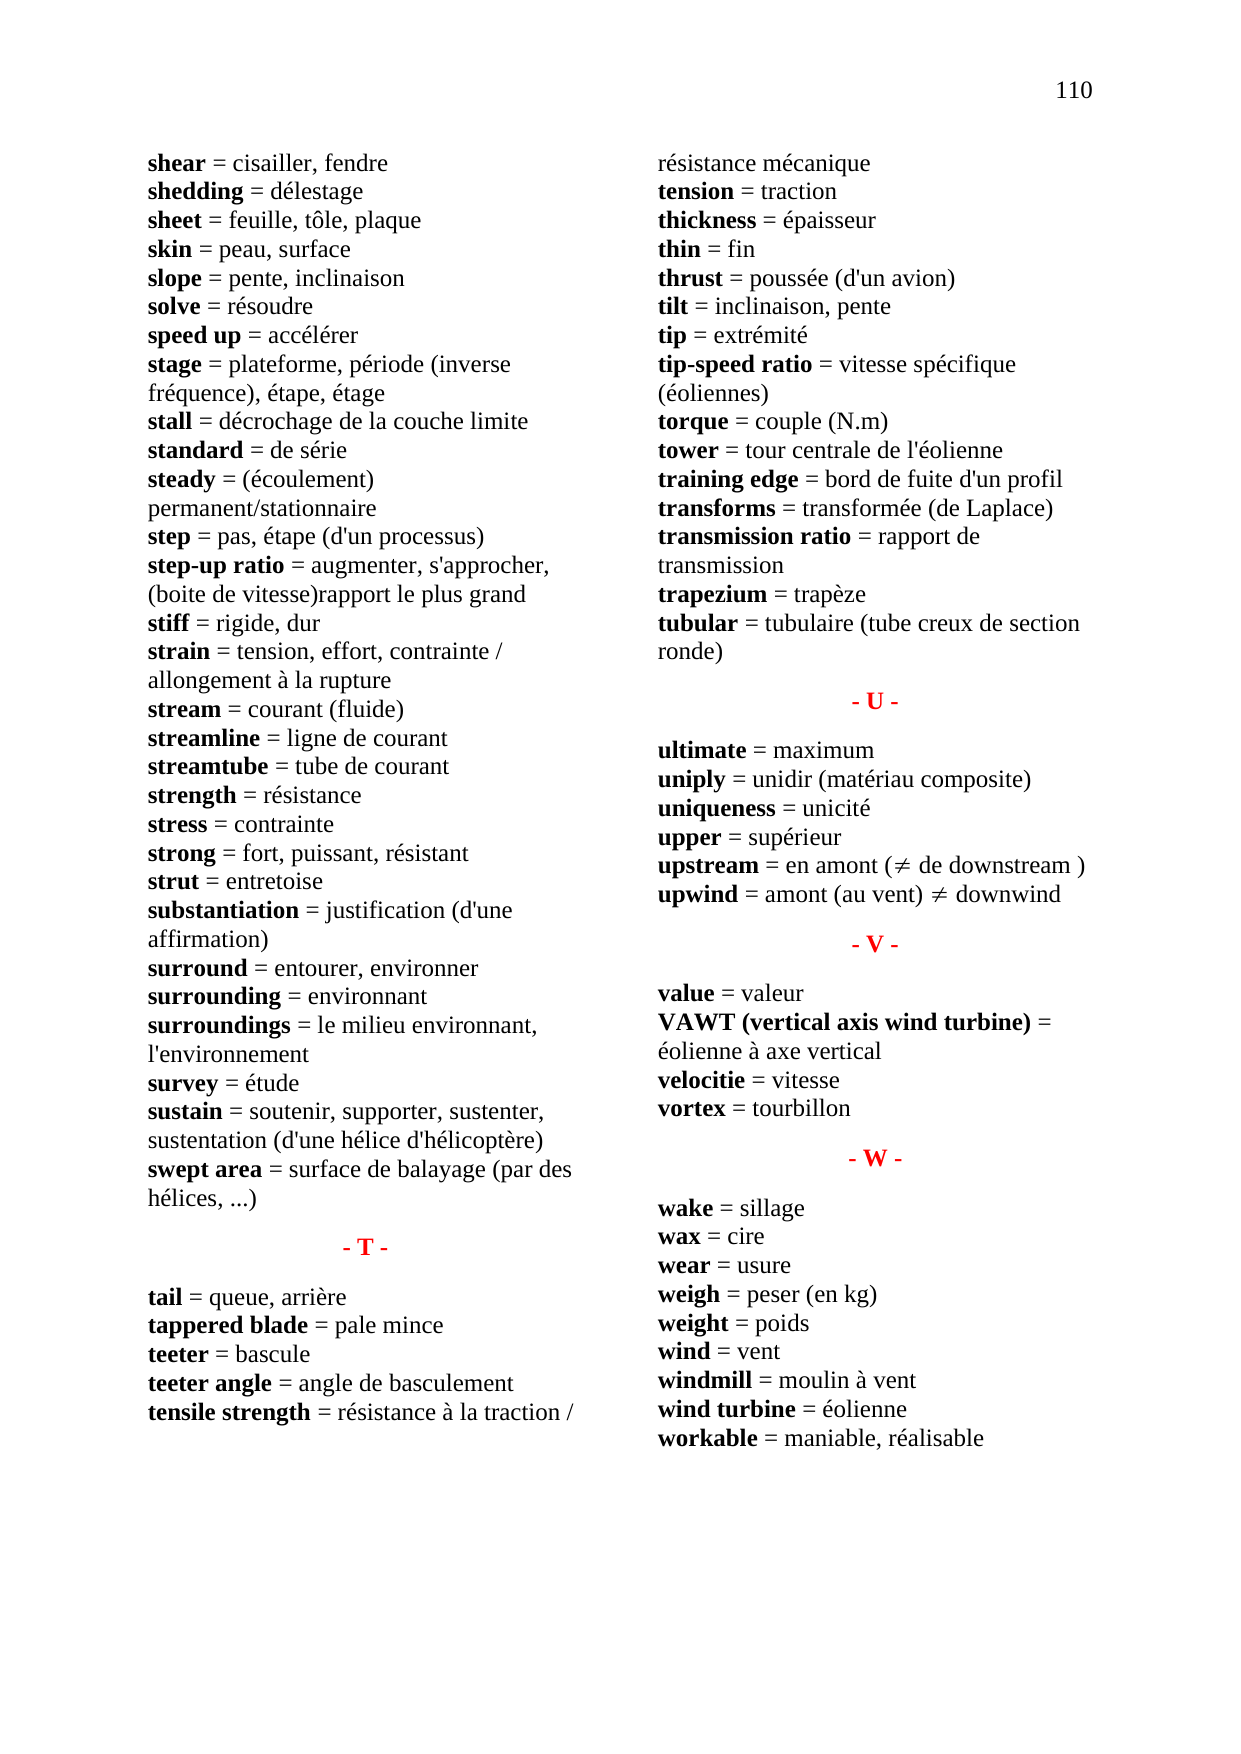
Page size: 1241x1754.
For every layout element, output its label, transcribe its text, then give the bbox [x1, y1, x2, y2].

text - W - [658, 1143, 1092, 1172]
text - U - [658, 686, 1092, 715]
text résistance mécanique tension = traction thickness = épaisseur thin = fin thrust = poussée (d'un avion) tilt = inclinaison, pente tip = extrémité tip-speed ratio = vitesse spécifique (éoliennes) torque = couple (N.m) tower = tour centrale de l'éolienne training edge = bord de fuite d'un profil transforms = transformée (de Laplace) transmission ratio = rapport de transmission trapezium = trapèze tubular = tubulaire (tube creux de section ronde) [658, 148, 1092, 665]
text ultimate = maximum uniply = unidir (matériau composite) uniqueness = unicité upper = supérieur upstream = en amont ( de downstream ) upwind = amont (au vent)  downwind [658, 736, 1092, 908]
text tail = queue, arrière tappered blade = pale mince teeter = bascule teeter angle = angle de basculement tensile strength = résistance à la traction / [148, 1282, 583, 1426]
text wake = sillage wax = cire wear = usure weigh = peser (en kg) weight = poids wind = vent windmill = moulin à vent wind turbine = éolienne workable = maniable, réalisable [658, 1193, 1092, 1451]
text shear = cisailler, fendre shedding = délestage sheet = feuille, tôle, plaque skin = peau, surface slope = pente, inclinaison solve = résoudre speed up = accélérer stage = plateforme, période (inverse fréquence), étape, étage stall = décrochage de la couche limite standard = de série steady = (écoulement) permanent/stationnaire step = pas, étape (d'un processus) step-up ratio = augmenter, s'approcher, (boite de vitesse)rapport le plus grand stiff = rigide, dur strain = tension, effort, contrainte / allongement à la rupture stream = courant (fluide) streamline = ligne de courant streamtube = tube de courant strength = résistance stress = contrainte strong = fort, puissant, résistant strut = entretoise substantiation = justification (d'une affirmation) surround = entourer, environner surrounding = environnant surroundings = le milieu environnant, l'environnement survey = étude sustain = soutenir, supporter, sustenter, sustentation (d'une hélice d'hélicoptère) swept area = surface de balayage (par des hélices, ...) [148, 148, 583, 1211]
text - T - [148, 1232, 583, 1261]
text - V - [658, 929, 1092, 958]
text value = valeur VAWT (vertical axis wind turbine) = éolienne à axe vertical velocitie = vitesse vortex = tourbillon [658, 978, 1092, 1122]
